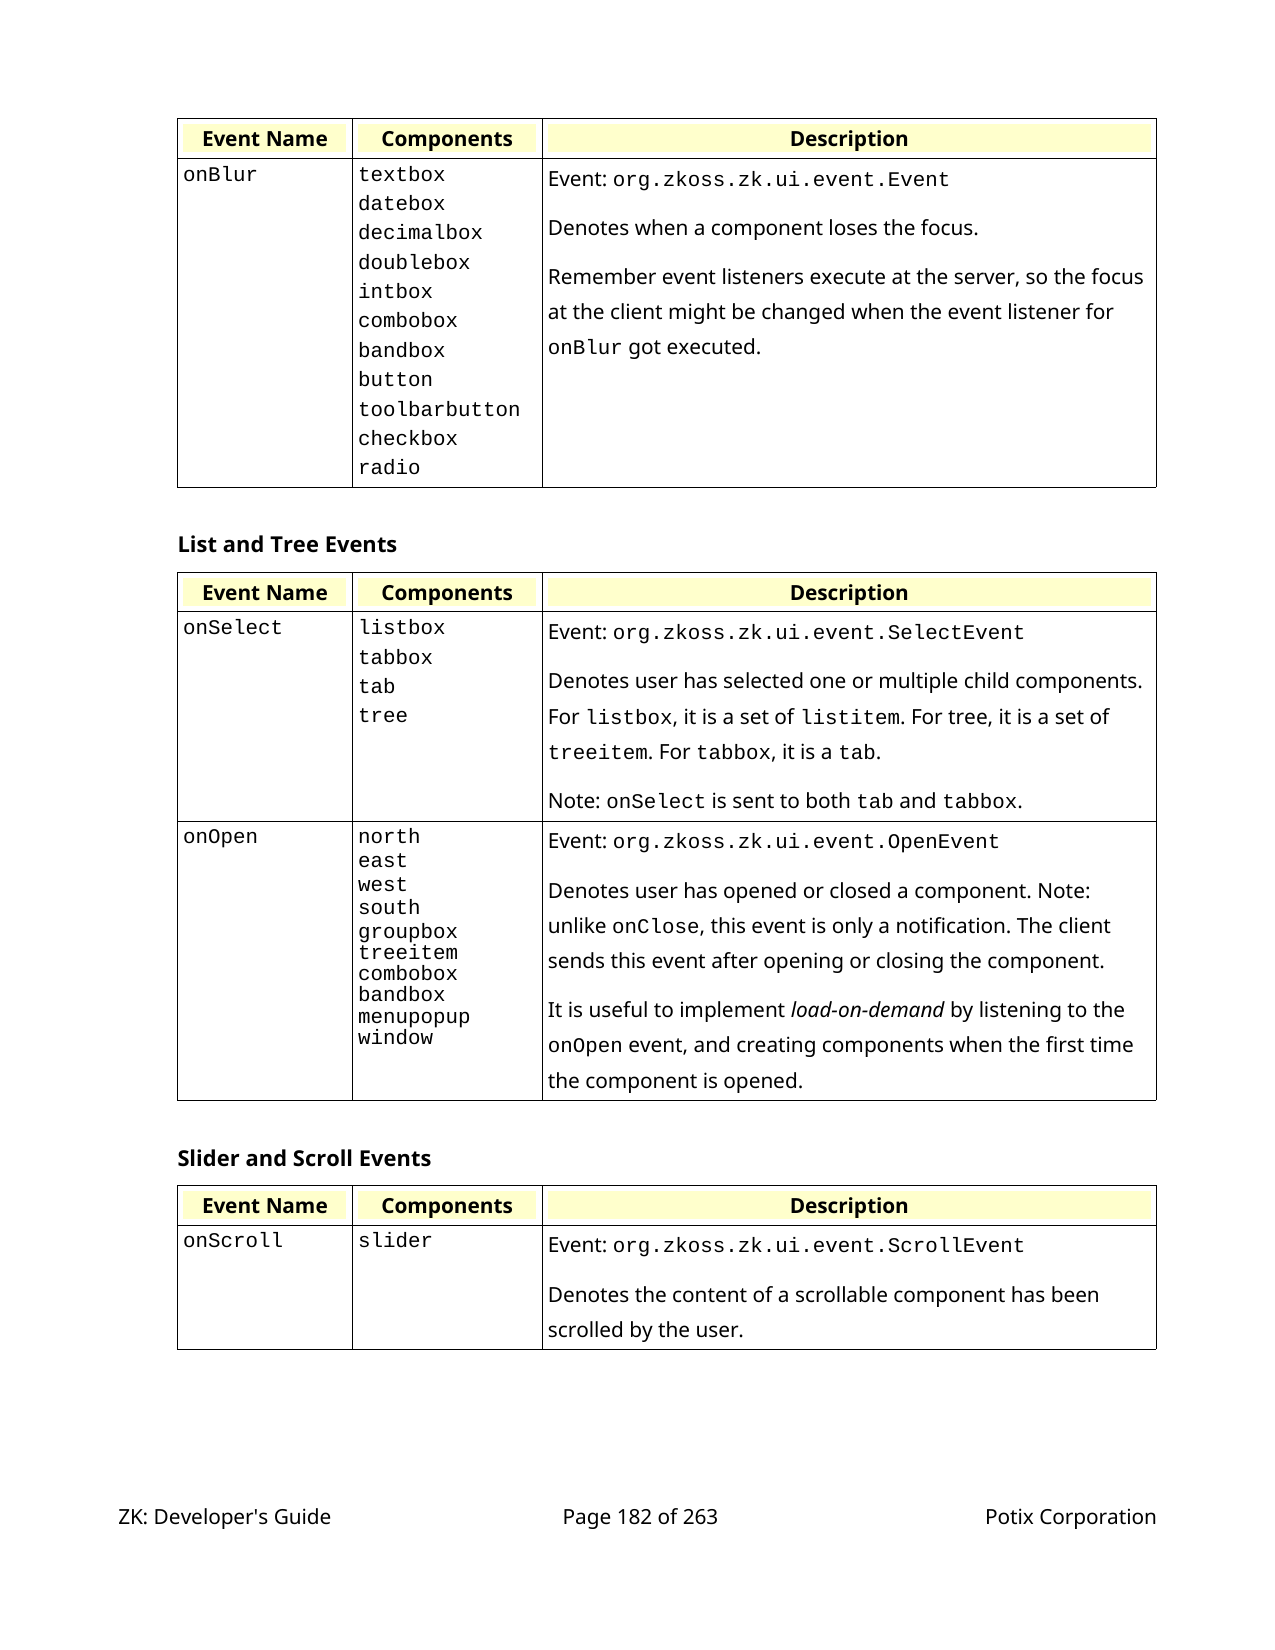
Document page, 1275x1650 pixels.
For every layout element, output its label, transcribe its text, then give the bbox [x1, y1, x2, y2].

table_cell Event: org.zkoss.zk.ui.event.SelectEvent Denotes user has selected one or multiple child components. For listbox, it is a set of listitem. For tree, it is a set of treeitem. For tabbox, it is a tab. Note: onSelect is sent to both tab and tabbox. [543, 612, 1156, 821]
table_header Event Name [178, 1186, 352, 1225]
table_cell north east west south groupbox treeitem combobox bandbox menupopup window [353, 822, 542, 1100]
table_header Event Name [178, 573, 352, 611]
table_cell onOpen [178, 822, 352, 1100]
table_header Event Name [178, 119, 352, 158]
subtitle List and Tree Events [177, 529, 1157, 559]
table_header Description [543, 1186, 1156, 1225]
table_cell onBlur [178, 159, 352, 487]
table_header Components [353, 119, 542, 158]
table_header Components [353, 573, 542, 611]
table_header Description [543, 573, 1156, 611]
table_cell onSelect [178, 612, 352, 821]
table_cell Event: org.zkoss.zk.ui.event.OpenEvent Denotes user has opened or closed a component. Note: unlike onClose, this event is only a notification. The client sends this event after opening or closing the component. It is useful to implement load-on-demand by listening to the onOpen event, and creating components when the first time the component is opened. [543, 822, 1156, 1100]
table_cell Event: org.zkoss.zk.ui.event.Event Denotes when a component loses the focus. Remember event listeners execute at the server, so the focus at the client might be changed when the event listener for onBlur got executed. [543, 159, 1156, 487]
subtitle Slider and Scroll Events [177, 1143, 1157, 1173]
table_cell Event: org.zkoss.zk.ui.event.ScrollEvent Denotes the content of a scrollable component has been scrolled by the user. [543, 1226, 1156, 1349]
table_cell slider [353, 1226, 542, 1349]
table_cell listbox tabbox tab tree [353, 612, 542, 821]
table_header Description [543, 119, 1156, 158]
table_cell textbox datebox decimalbox doublebox intbox combobox bandbox button toolbarbutton checkbox radio [353, 159, 542, 487]
table_header Components [353, 1186, 542, 1225]
table_cell onScroll [178, 1226, 352, 1349]
